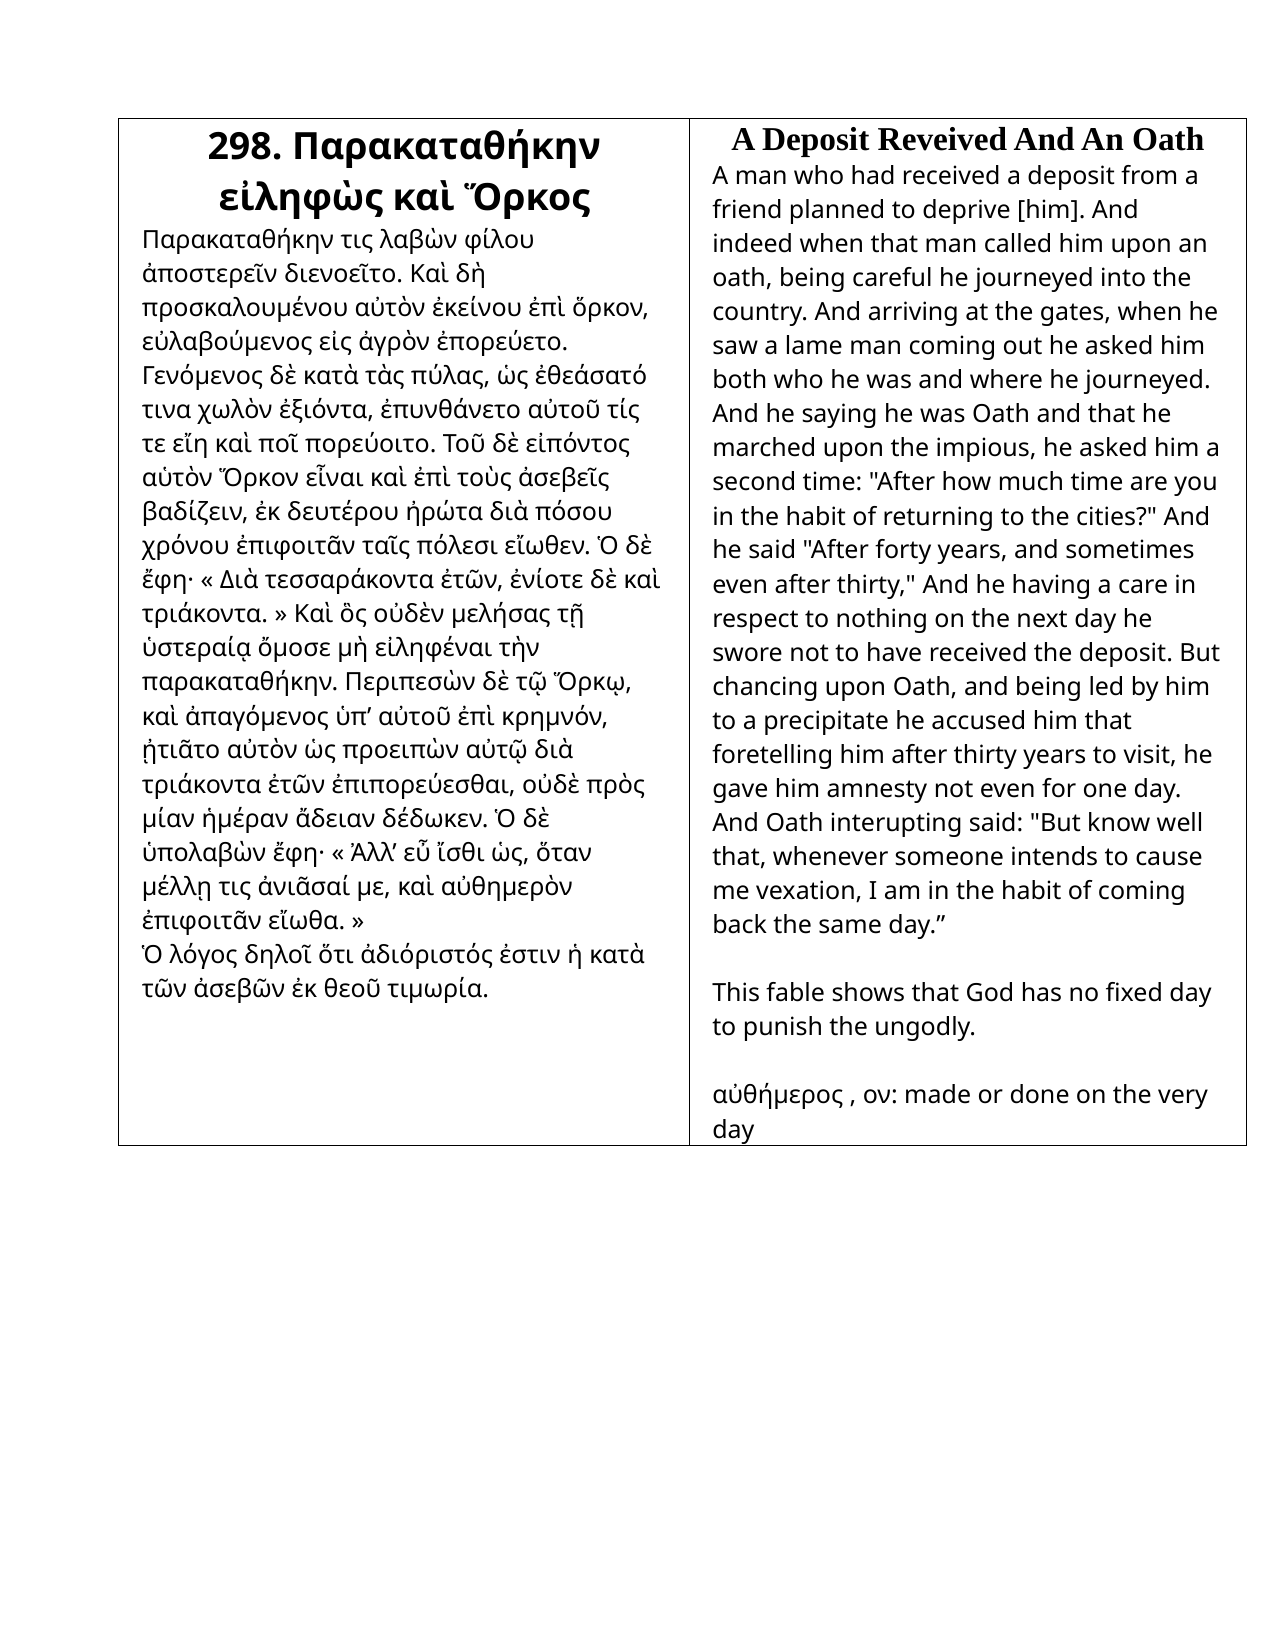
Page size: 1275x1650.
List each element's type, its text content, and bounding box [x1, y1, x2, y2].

table_cell A Deposit Reveived And An Oath A man who had received a deposit from a friend planned to deprive [him]. And indeed when that man called him upon an oath, being careful he journeyed into the country. And arriving at the gates, when he saw a lame man coming out he asked him both who he was and where he journeyed. And he saying he was Oath and that he marched upon the impious, he asked him a second time: "After how much time are you in the habit of returning to the cities?" And he said "After forty years, and sometimes even after thirty," And he having a care in respect to nothing on the next day he swore not to have received the deposit. But chancing upon Oath, and being led by him to a precipitate he accused him that foretelling him after thirty years to visit, he gave him amnesty not even for one day. And Oath interupting said: "But know well that, whenever someone intends to cause me vexation, I am in the habit of coming back the same day.” This fable shows that God has no fixed day to punish the ungodly. αὐθήμερος , ον: made or done on the very day [690, 119, 1246, 1145]
table_cell 298. Παρακαταθήκην εἰληφὼς καὶ Ὅρκος Παρακαταθήκην τις λαβὼν φίλου ἀποστερεῖν διενοεῖτο. Καὶ δὴ προσκαλουμένου αὐτὸν ἐκείνου ἐπὶ ὅρκον, εὐλαβούμενος εἰς ἀγρὸν ἐπορεύετο. Γενόμενος δὲ κατὰ τὰς πύλας, ὡς ἐθεάσατό τινα χωλὸν ἐξιόντα, ἐπυνθάνετο αὐτοῦ τίς τε εἴη καὶ ποῖ πορεύοιτο. Τοῦ δὲ εἰπόντος αὑτὸν Ὅρκον εἶναι καὶ ἐπὶ τοὺς ἀσεβεῖς βαδίζειν, ἐκ δευτέρου ἠρώτα διὰ πόσου χρόνου ἐπιφοιτᾶν ταῖς πόλεσι εἴωθεν. Ὁ δὲ ἔφη· « Διὰ τεσσαράκοντα ἐτῶν, ἐνίοτε δὲ καὶ τριάκοντα. » Καὶ ὃς οὐδὲν μελήσας τῇ ὑστεραίᾳ ὄμοσε μὴ εἰληφέναι τὴν παρακαταθήκην. Περιπεσὼν δὲ τῷ Ὅρκῳ, καὶ ἀπαγόμενος ὑπ’ αὐτοῦ ἐπὶ κρημνόν, ᾐτιᾶτο αὐτὸν ὡς προειπὼν αὐτῷ διὰ τριάκοντα ἐτῶν ἐπιπορεύεσθαι, οὐδὲ πρὸς μίαν ἡμέραν ἄδειαν δέδωκεν. Ὁ δὲ ὑπολαβὼν ἔφη· « Ἀλλ’ εὖ ἴσθι ὡς, ὅταν μέλλῃ τις ἀνιᾶσαί με, καὶ αὐθημερὸν ἐπιφοιτᾶν εἴωθα. » Ὁ λόγος δηλοῖ ὅτι ἀδιόριστός ἐστιν ἡ κατὰ τῶν ἀσεβῶν ἐκ θεοῦ τιμωρία. [119, 119, 689, 1145]
